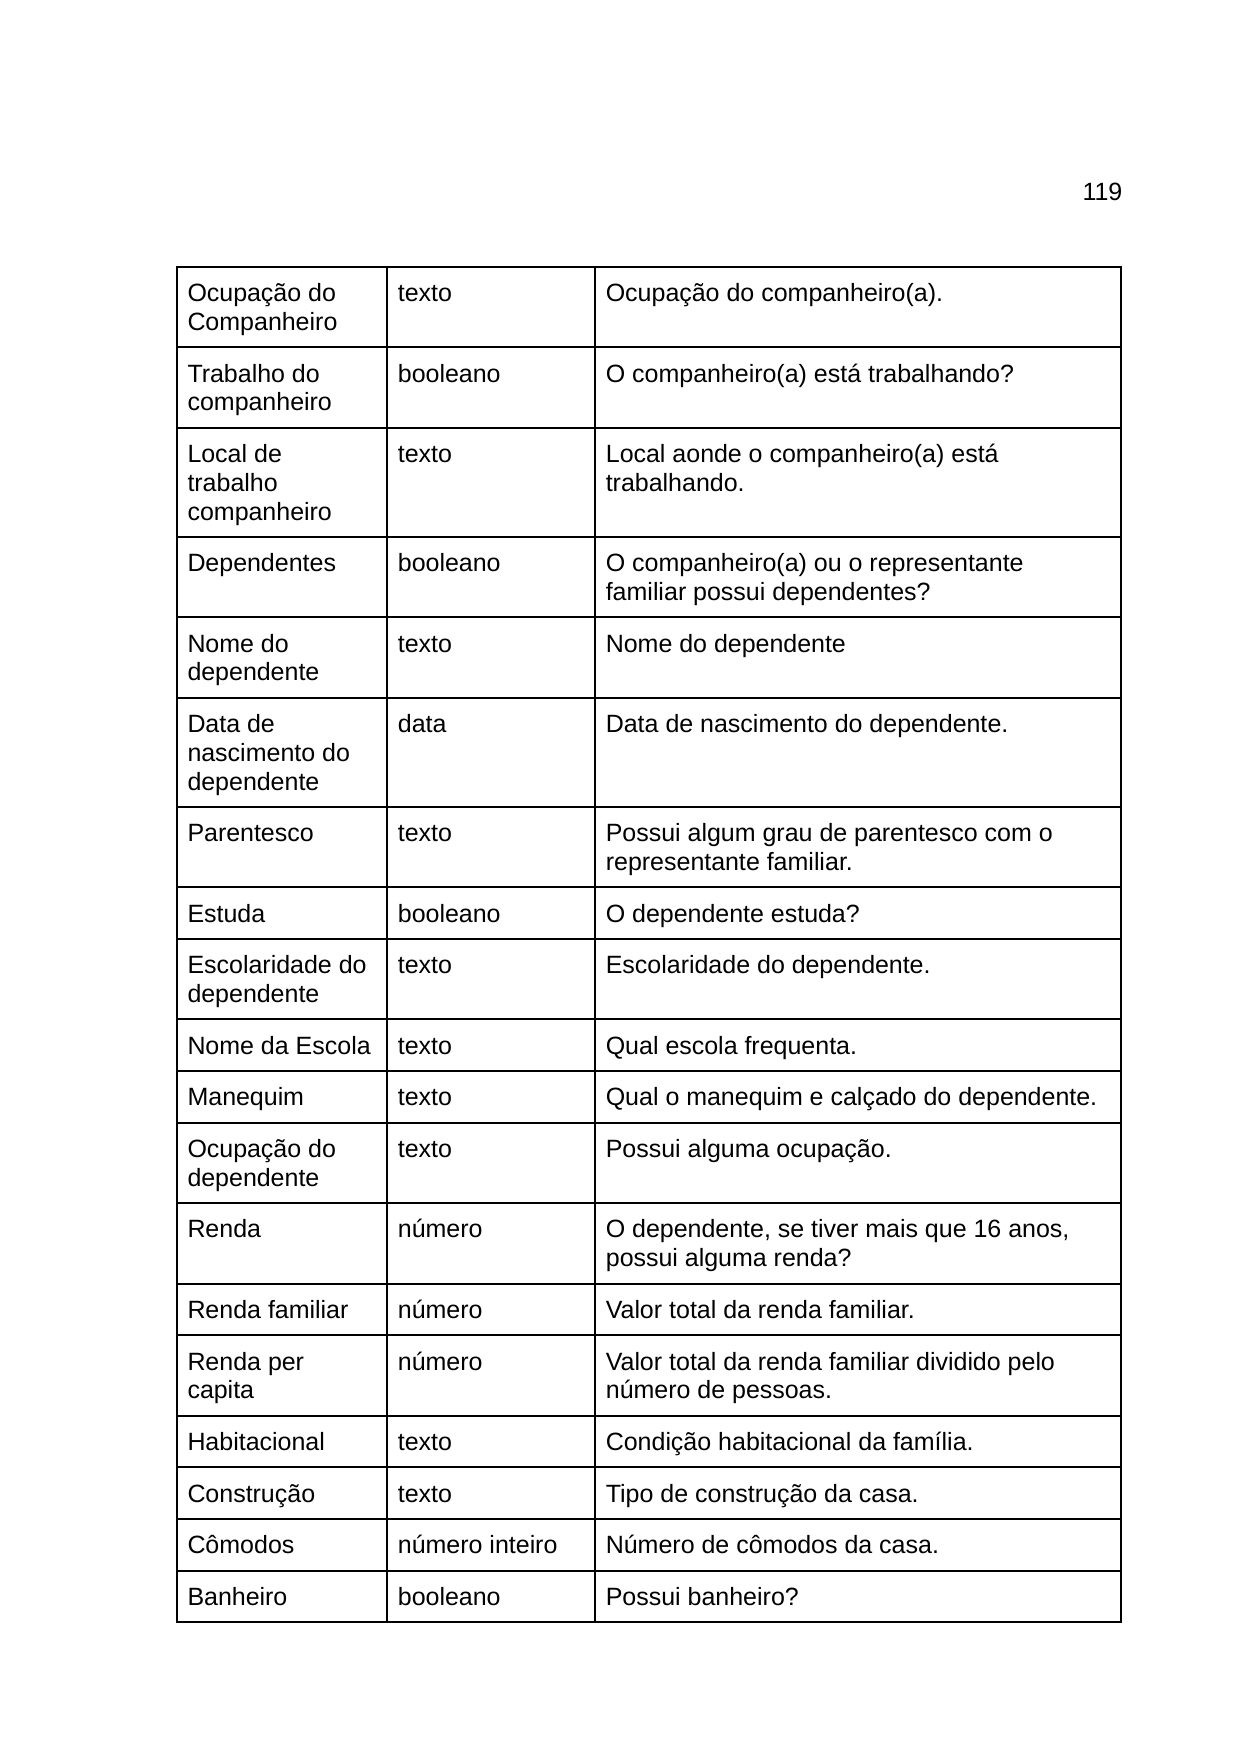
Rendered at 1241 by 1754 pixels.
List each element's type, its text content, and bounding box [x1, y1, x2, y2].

table_cell texto [388, 940, 594, 1018]
table_cell Escolaridade do dependente [178, 940, 386, 1018]
table_cell Manequim [178, 1072, 386, 1122]
table_cell Ocupação do companheiro(a). [596, 268, 1120, 346]
table_cell Possui alguma ocupação. [596, 1124, 1120, 1202]
table_cell Qual escola frequenta. [596, 1020, 1120, 1070]
table_cell Valor total da renda familiar. [596, 1285, 1120, 1334]
table_cell Ocupação do dependente [178, 1124, 386, 1202]
table_cell booleano [388, 888, 594, 938]
table_cell Estuda [178, 888, 386, 938]
table_cell O dependente estuda? [596, 888, 1120, 938]
table_cell Tipo de construção da casa. [596, 1468, 1120, 1518]
table_cell Qual o manequim e calçado do dependente. [596, 1072, 1120, 1122]
table_cell Possui banheiro? [596, 1572, 1120, 1621]
table_cell Escolaridade do dependente. [596, 940, 1120, 1018]
table_cell Renda [178, 1204, 386, 1282]
table_cell Construção [178, 1468, 386, 1518]
table_cell O dependente, se tiver mais que 16 anos, possui alguma renda? [596, 1204, 1120, 1282]
table_cell booleano [388, 1572, 594, 1621]
table_cell número inteiro [388, 1520, 594, 1569]
table_cell Local de trabalho companheiro [178, 429, 386, 536]
table_cell Nome do dependente [178, 618, 386, 697]
table_cell booleano [388, 348, 594, 427]
table_cell Data de nascimento do dependente. [596, 699, 1120, 806]
table_cell Ocupação do Companheiro [178, 268, 386, 346]
table_cell texto [388, 618, 594, 697]
table_cell Cômodos [178, 1520, 386, 1569]
table_cell número [388, 1285, 594, 1334]
table_cell Banheiro [178, 1572, 386, 1621]
table_cell texto [388, 1020, 594, 1070]
table_cell Nome do dependente [596, 618, 1120, 697]
table_cell booleano [388, 538, 594, 616]
table_cell Local aonde o companheiro(a) está trabalhando. [596, 429, 1120, 536]
table_cell texto [388, 429, 594, 536]
table_cell data [388, 699, 594, 806]
table_cell Valor total da renda familiar dividido pelo número de pessoas. [596, 1336, 1120, 1414]
table_cell Renda familiar [178, 1285, 386, 1334]
table_cell número [388, 1204, 594, 1282]
table_cell Nome da Escola [178, 1020, 386, 1070]
table_cell Habitacional [178, 1417, 386, 1466]
table_cell Data de nascimento do dependente [178, 699, 386, 806]
table_cell texto [388, 1072, 594, 1122]
table_cell texto [388, 808, 594, 886]
table_cell número [388, 1336, 594, 1414]
table_cell texto [388, 1417, 594, 1466]
table_cell Possui algum grau de parentesco com o representante familiar. [596, 808, 1120, 886]
table_cell texto [388, 268, 594, 346]
table_cell Trabalho do companheiro [178, 348, 386, 427]
table_cell texto [388, 1468, 594, 1518]
table_cell Condição habitacional da família. [596, 1417, 1120, 1466]
table_cell O companheiro(a) está trabalhando? [596, 348, 1120, 427]
table_cell Número de cômodos da casa. [596, 1520, 1120, 1569]
table_cell Dependentes [178, 538, 386, 616]
table_cell Renda per capita [178, 1336, 386, 1414]
table_cell Parentesco [178, 808, 386, 886]
table_cell O companheiro(a) ou o representante familiar possui dependentes? [596, 538, 1120, 616]
table_cell texto [388, 1124, 594, 1202]
